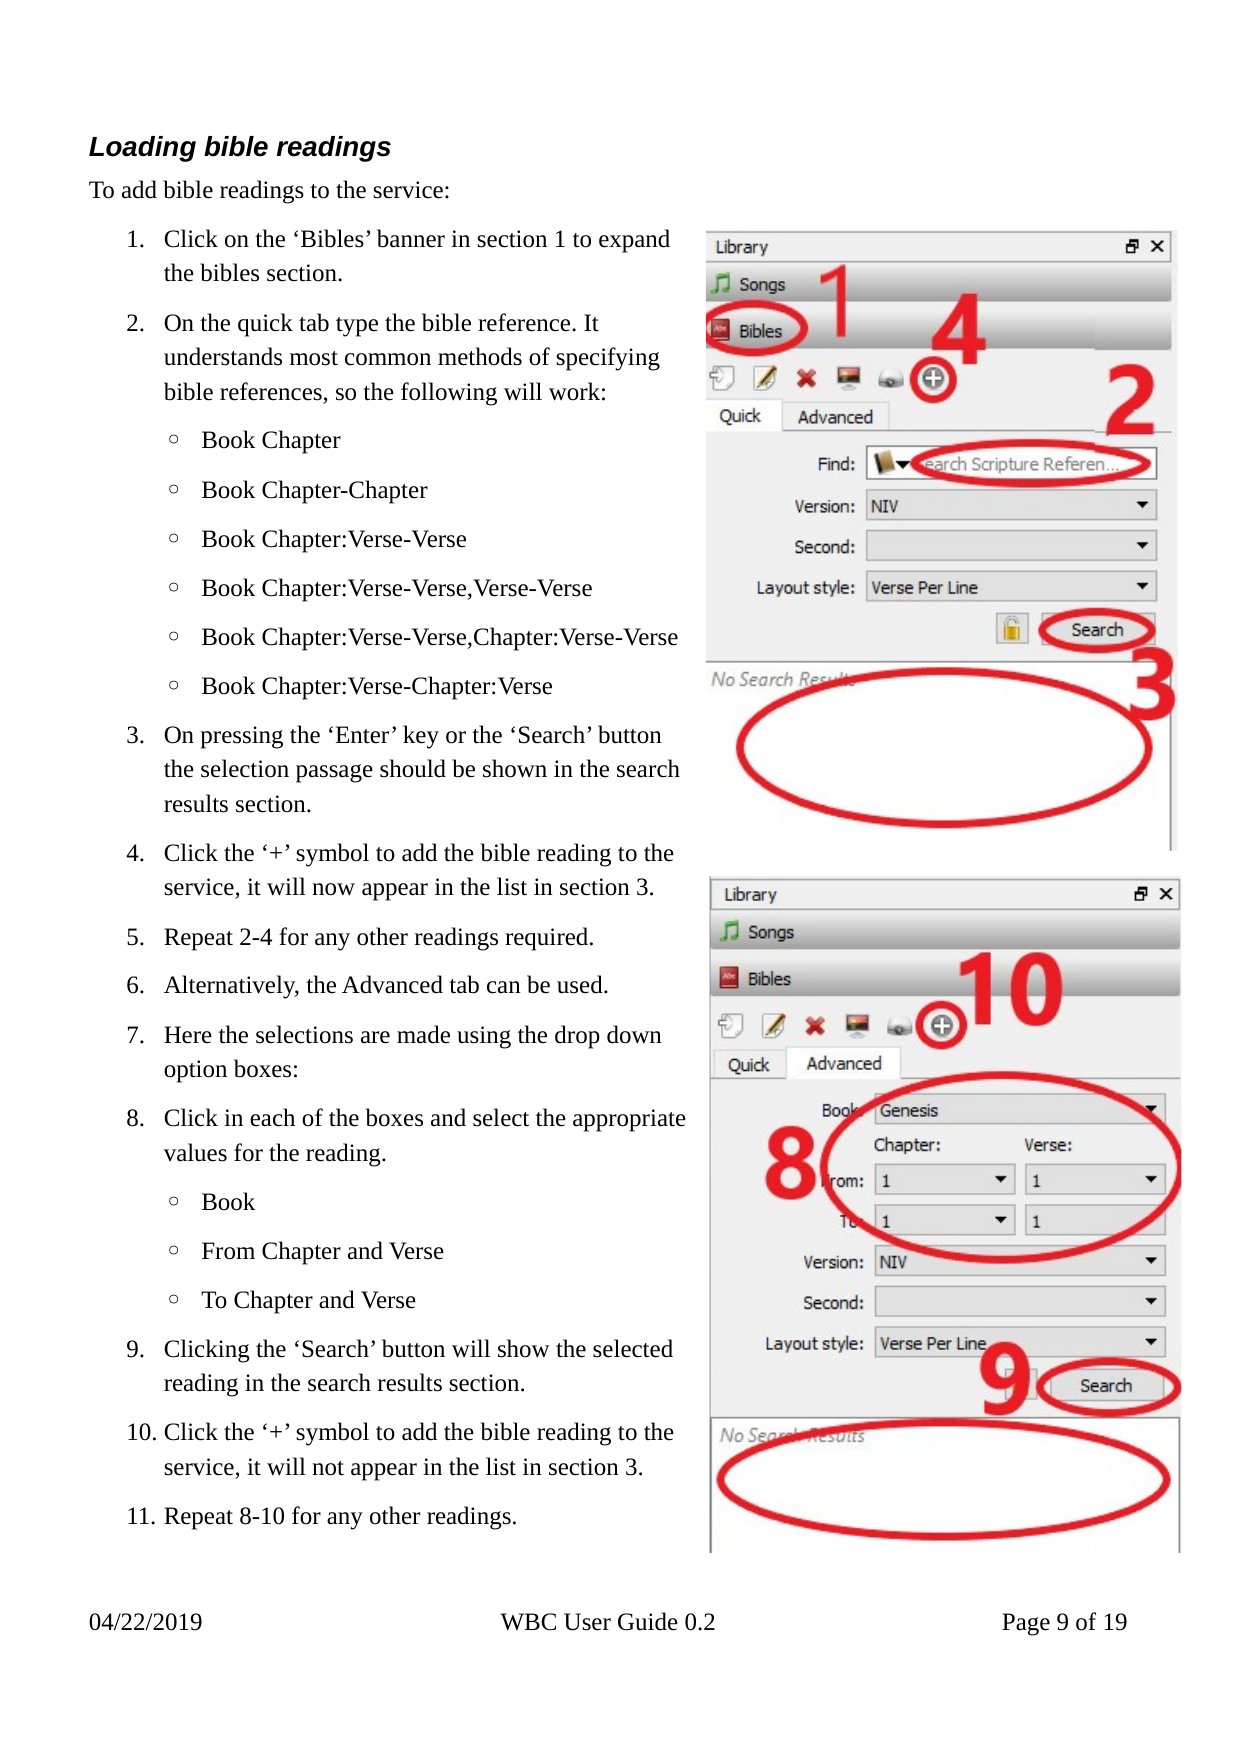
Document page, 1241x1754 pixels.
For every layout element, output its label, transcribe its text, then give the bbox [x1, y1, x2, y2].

list On the quick tab type the bible reference. It understands most common methods of specifying bible references, so the following will work: [126, 308, 705, 405]
list Alternatively, the Advanced tab can be used. [126, 971, 709, 999]
list Book Chapter:Verse-Verse,Verse-Verse [163, 573, 705, 602]
list From Chapter and Verse [163, 1236, 709, 1264]
list Book [163, 1187, 709, 1216]
list Repeat 2-4 for any other readings required. [126, 922, 709, 950]
list On pressing the ‘Enter’ key or the ‘Search’ button the selection passage should be shown in the search results section. [126, 720, 705, 818]
list Book Chapter:Verse-Verse,Chapter:Verse-Verse [163, 622, 705, 651]
list Book Chapter [163, 426, 705, 454]
list Click in each of the boxes and select the appropriate values for the reading. [126, 1103, 709, 1166]
list Book Chapter:Verse-Chapter:Verse [163, 671, 705, 700]
list Repeat 8-10 for any other readings. [126, 1501, 709, 1530]
subtitle Loading bible readings [88, 131, 1152, 162]
list To Chapter and Verse [163, 1285, 709, 1314]
picture [709, 876, 1182, 1553]
list Click on the ‘Bibles’ banner in section 1 to expand the bibles section. [126, 224, 1152, 287]
list Click the ‘+’ symbol to add the bible reading to the service, it will not appear in the list in section 3. [126, 1417, 709, 1481]
list Clicking the ‘Search’ button will show the selected reading in the search results section. [126, 1334, 709, 1397]
list Book Chapter-Chapter [163, 475, 705, 503]
list Book Chapter:Verse-Verse [163, 524, 705, 552]
list Click the ‘+’ symbol to add the bible reading to the service, it will now appear in the list in section 3. [126, 838, 1152, 901]
text To add bible readings to the service: [88, 175, 1152, 204]
list Here the selections are made using the drop down option boxes: [126, 1020, 709, 1083]
picture [705, 230, 1178, 851]
